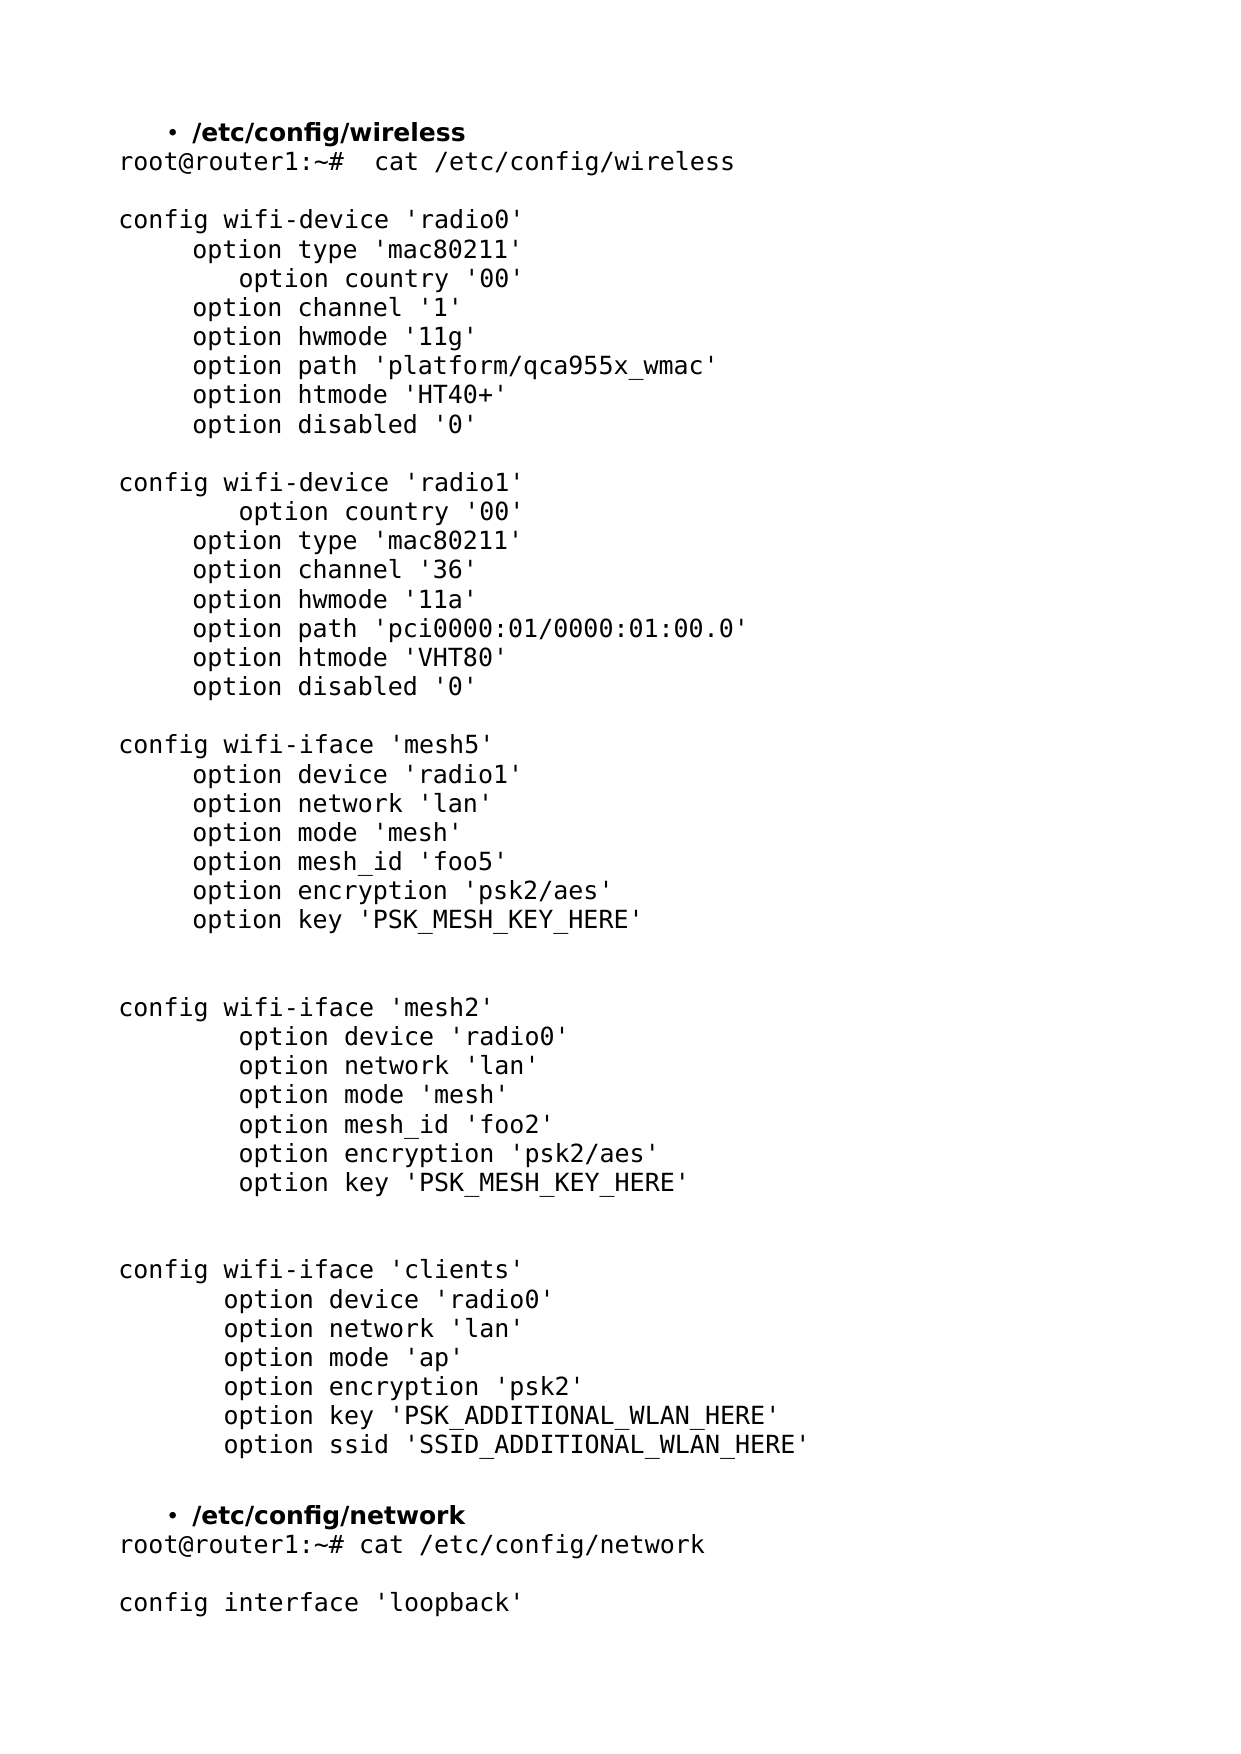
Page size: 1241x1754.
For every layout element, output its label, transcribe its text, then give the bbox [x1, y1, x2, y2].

list /etc/config/network [177, 1501, 1122, 1530]
text root@router1:~# cat /etc/config/wireless config wifi-device 'radio0' option type 'mac80211' option country '00' option channel '1' option hwmode '11g' option path 'platform/qca955x_wmac' option htmode 'HT40+' option disabled '0' config wifi-device 'radio1' option country '00' option type 'mac80211' option channel '36' option hwmode '11a' option path 'pci0000:01/0000:01:00.0' option htmode 'VHT80' option disabled '0' config wifi-iface 'mesh5' option device 'radio1' option network 'lan' option mode 'mesh' option mesh_id 'foo5' option encryption 'psk2/aes' option key 'PSK_MESH_KEY_HERE' config wifi-iface 'mesh2' option device 'radio0' option network 'lan' option mode 'mesh' option mesh_id 'foo2' option encryption 'psk2/aes' option key 'PSK_MESH_KEY_HERE' config wifi-iface 'clients' option device 'radio0' option network 'lan' option mode 'ap' option encryption 'psk2' option key 'PSK_ADDITIONAL_WLAN_HERE' option ssid 'SSID_ADDITIONAL_WLAN_HERE' [118, 147, 1122, 1460]
text root@router1:~# cat /etc/config/network config interface 'loopback' [118, 1530, 1122, 1618]
list /etc/config/wireless [177, 118, 1122, 147]
